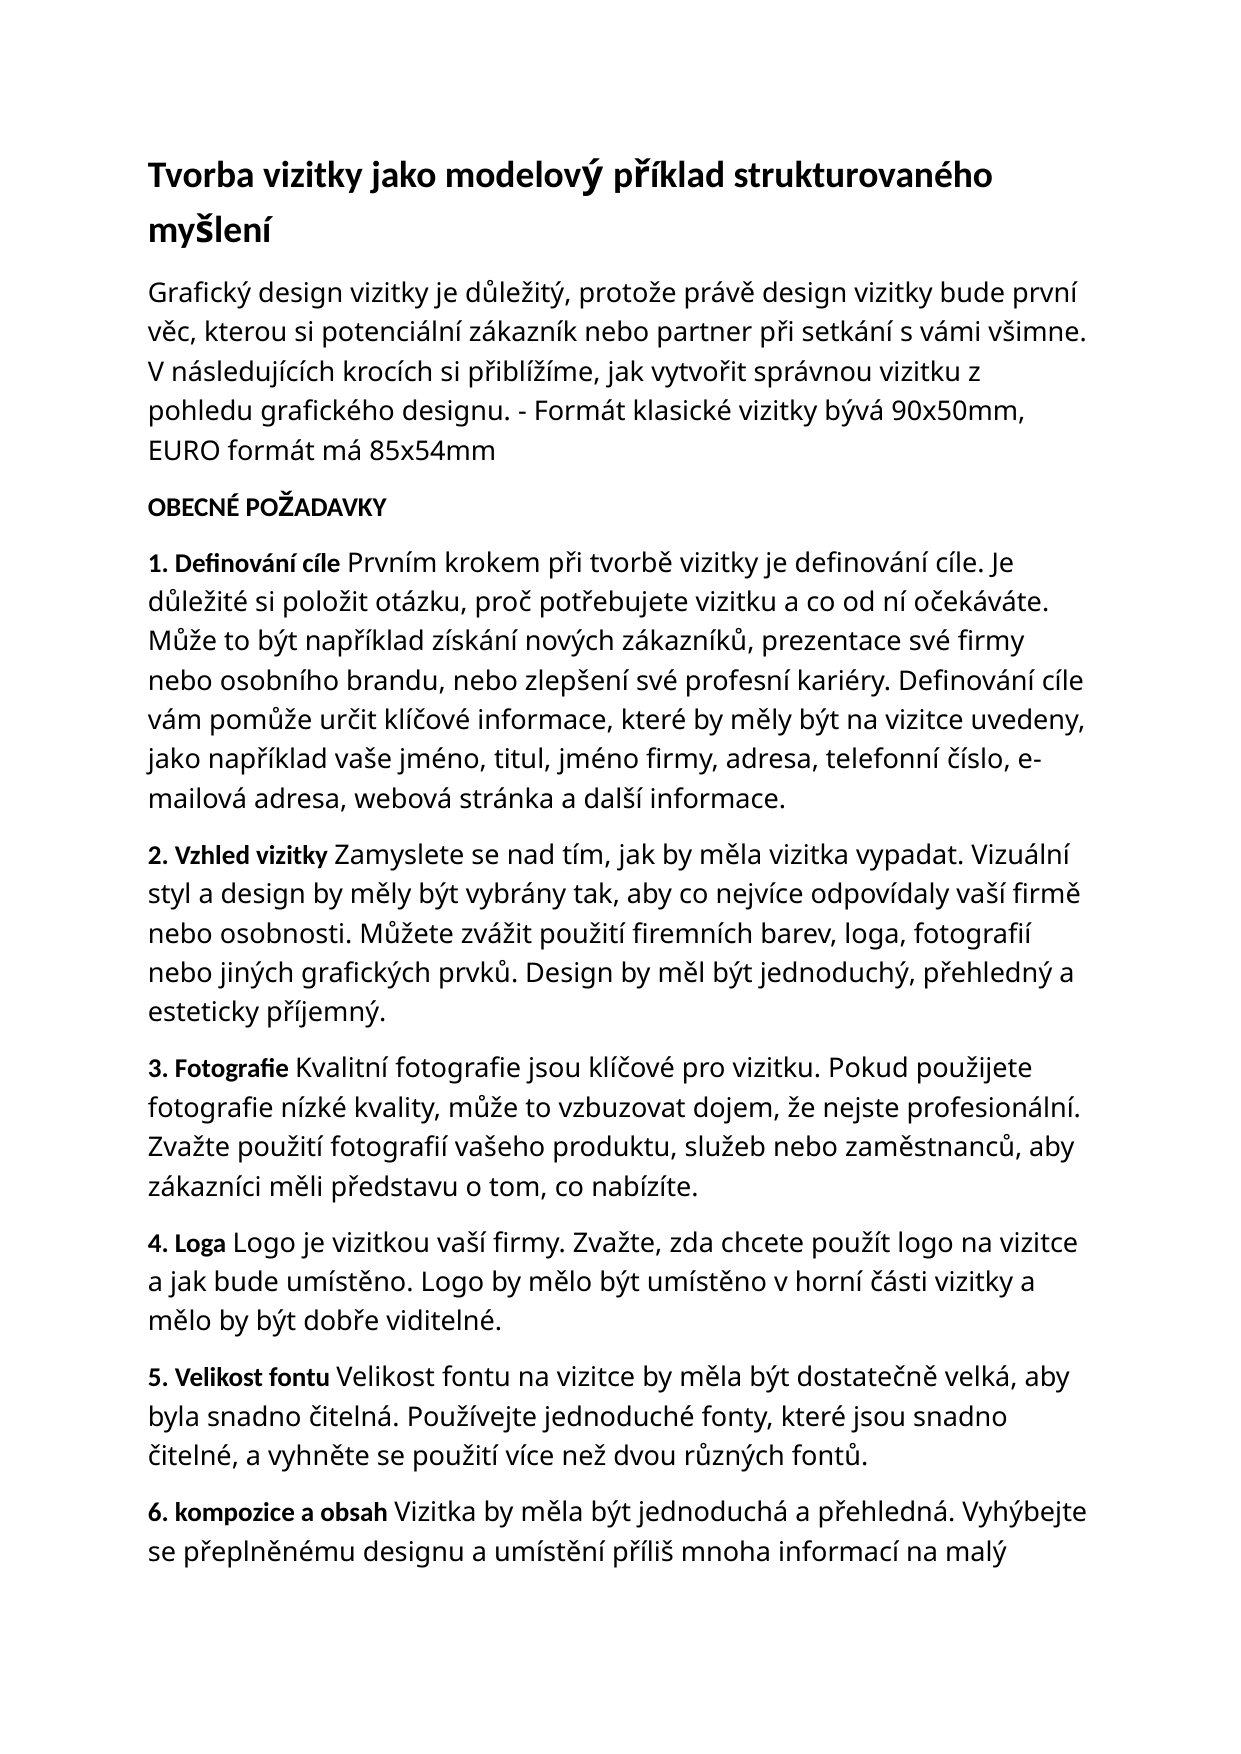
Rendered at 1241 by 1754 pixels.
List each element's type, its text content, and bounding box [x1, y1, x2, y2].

text 3. Fotografie Kvalitní fotografie jsou klíčové pro vizitku. Pokud použijete fotografie nízké kvality, může to vzbuzovat dojem, že nejste profesionální. Zvažte použití fotografií vašeho produktu, služeb nebo zaměstnanců, aby zákazníci měli představu o tom, co nabízíte. [148, 1049, 1093, 1204]
text 5. Velikost fontu Velikost fontu na vizitce by měla být dostatečně velká, aby byla snadno čitelná. Používejte jednoduché fonty, které jsou snadno čitelné, a vyhněte se použití více než dvou různých fontů. [148, 1358, 1093, 1473]
text Tvorba vizitky jako modelový příklad strukturovaného myšlení [148, 148, 1093, 253]
text Grafický design vizitky je důležitý, protože právě design vizitky bude první věc, kterou si potenciální zákazník nebo partner při setkání s vámi všimne. V následujících krocích si přiblížíme, jak vytvořit správnou vizitku z pohledu grafického designu. - Formát klasické vizitky bývá 90x50mm, EURO formát má 85x54mm [148, 273, 1093, 468]
text OBECNÉ POŽADAVKY [148, 487, 1093, 524]
text 6. kompozice a obsah Vizitka by měla být jednoduchá a přehledná. Vyhýbejte se přeplněnému designu a umístění příliš mnoha informací na malý [148, 1493, 1093, 1569]
text 1. Definování cíle Prvním krokem při tvorbě vizitky je definování cíle. Je důležité si položit otázku, proč potřebujete vizitku a co od ní očekáváte. Může to být například získání nových zákazníků, prezentace své firmy nebo osobního brandu, nebo zlepšení své profesní kariéry. Definování cíle vám pomůže určit klíčové informace, které by měly být na vizitce uvedeny, jako například vaše jméno, titul, jméno firmy, adresa, telefonní číslo, e-mailová adresa, webová stránka a další informace. [148, 543, 1093, 816]
text 4. Loga Logo je vizitkou vaší firmy. Zvažte, zda chcete použít logo na vizitce a jak bude umístěno. Logo by mělo být umístěno v horní části vizitky a mělo by být dobře viditelné. [148, 1223, 1093, 1339]
text 2. Vzhled vizitky Zamyslete se nad tím, jak by měla vizitka vypadat. Vizuální styl a design by měly být vybrány tak, aby co nejvíce odpovídaly vaší firmě nebo osobnosti. Můžete zvážit použití firemních barev, loga, fotografií nebo jiných grafických prvků. Design by měl být jednoduchý, přehledný a esteticky příjemný. [148, 835, 1093, 1030]
